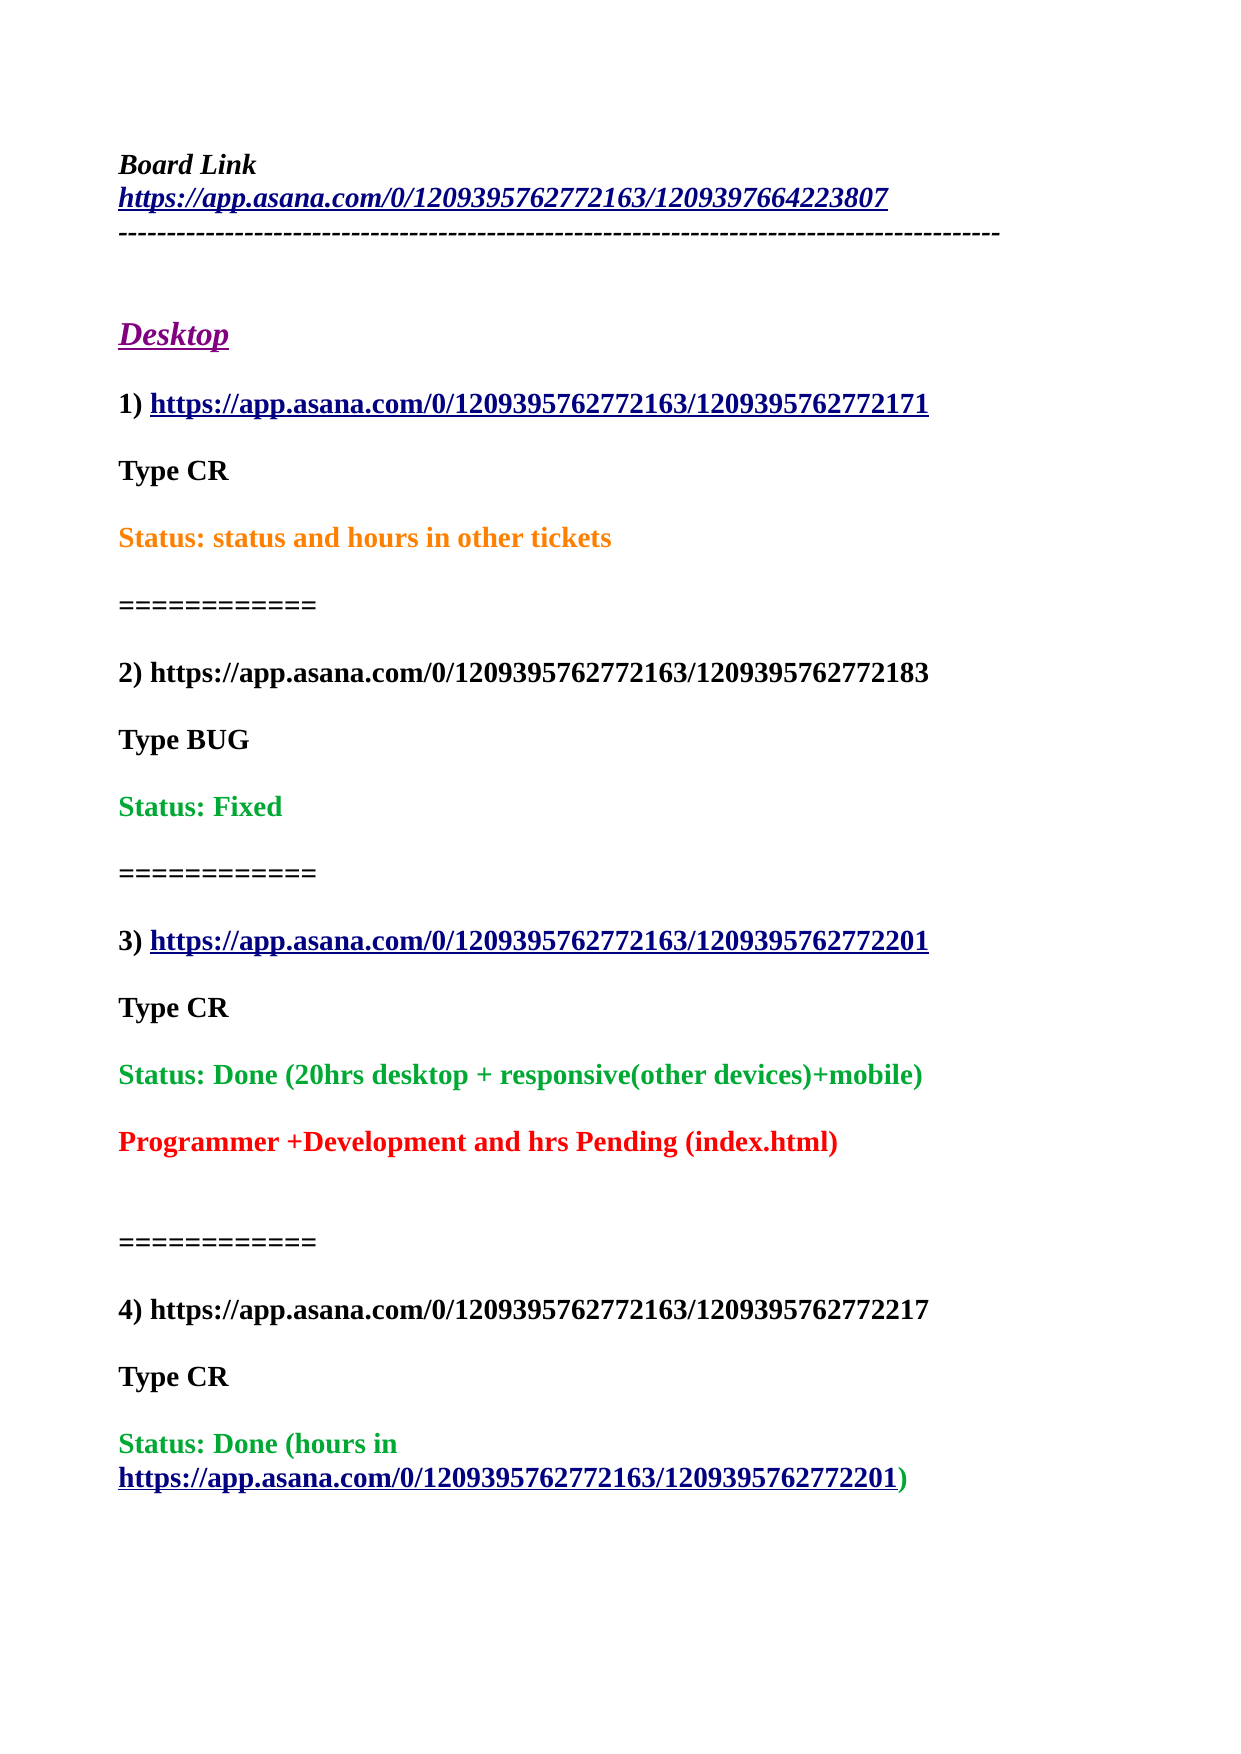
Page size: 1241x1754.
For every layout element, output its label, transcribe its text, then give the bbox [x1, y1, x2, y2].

text ------------------------------------------------------------------------------------------- [118, 214, 1122, 247]
text 2) https://app.asana.com/0/1209395762772163/1209395762772183 [118, 655, 1122, 688]
text 1) https://app.asana.com/0/1209395762772163/1209395762772171 [118, 386, 1122, 420]
text Board Link [118, 147, 1122, 180]
text Desktop [118, 314, 1122, 353]
text 3) https://app.asana.com/0/1209395762772163/1209395762772201 [118, 923, 1122, 957]
text https://app.asana.com/0/1209395762772163/1209397664223807 [118, 180, 1122, 214]
text ============ [118, 856, 1122, 889]
text 4) https://app.asana.com/0/1209395762772163/1209395762772217 [118, 1292, 1122, 1326]
text Type CR [118, 1359, 1122, 1393]
text Type BUG [118, 722, 1122, 755]
text Status: Done (hours in https://app.asana.com/0/1209395762772163/1209395762772201) [118, 1426, 1122, 1493]
text ============ [118, 1225, 1122, 1258]
text Status: Fixed [118, 789, 1122, 822]
text Type CR [118, 453, 1122, 487]
text Type CR [118, 990, 1122, 1024]
text Status: status and hours in other tickets [118, 521, 1122, 554]
text Status: Done (20hrs desktop + responsive(other devices)+mobile) [118, 1057, 1122, 1091]
text Programmer +Development and hrs Pending (index.html) [118, 1124, 1122, 1158]
text ============ [118, 588, 1122, 621]
